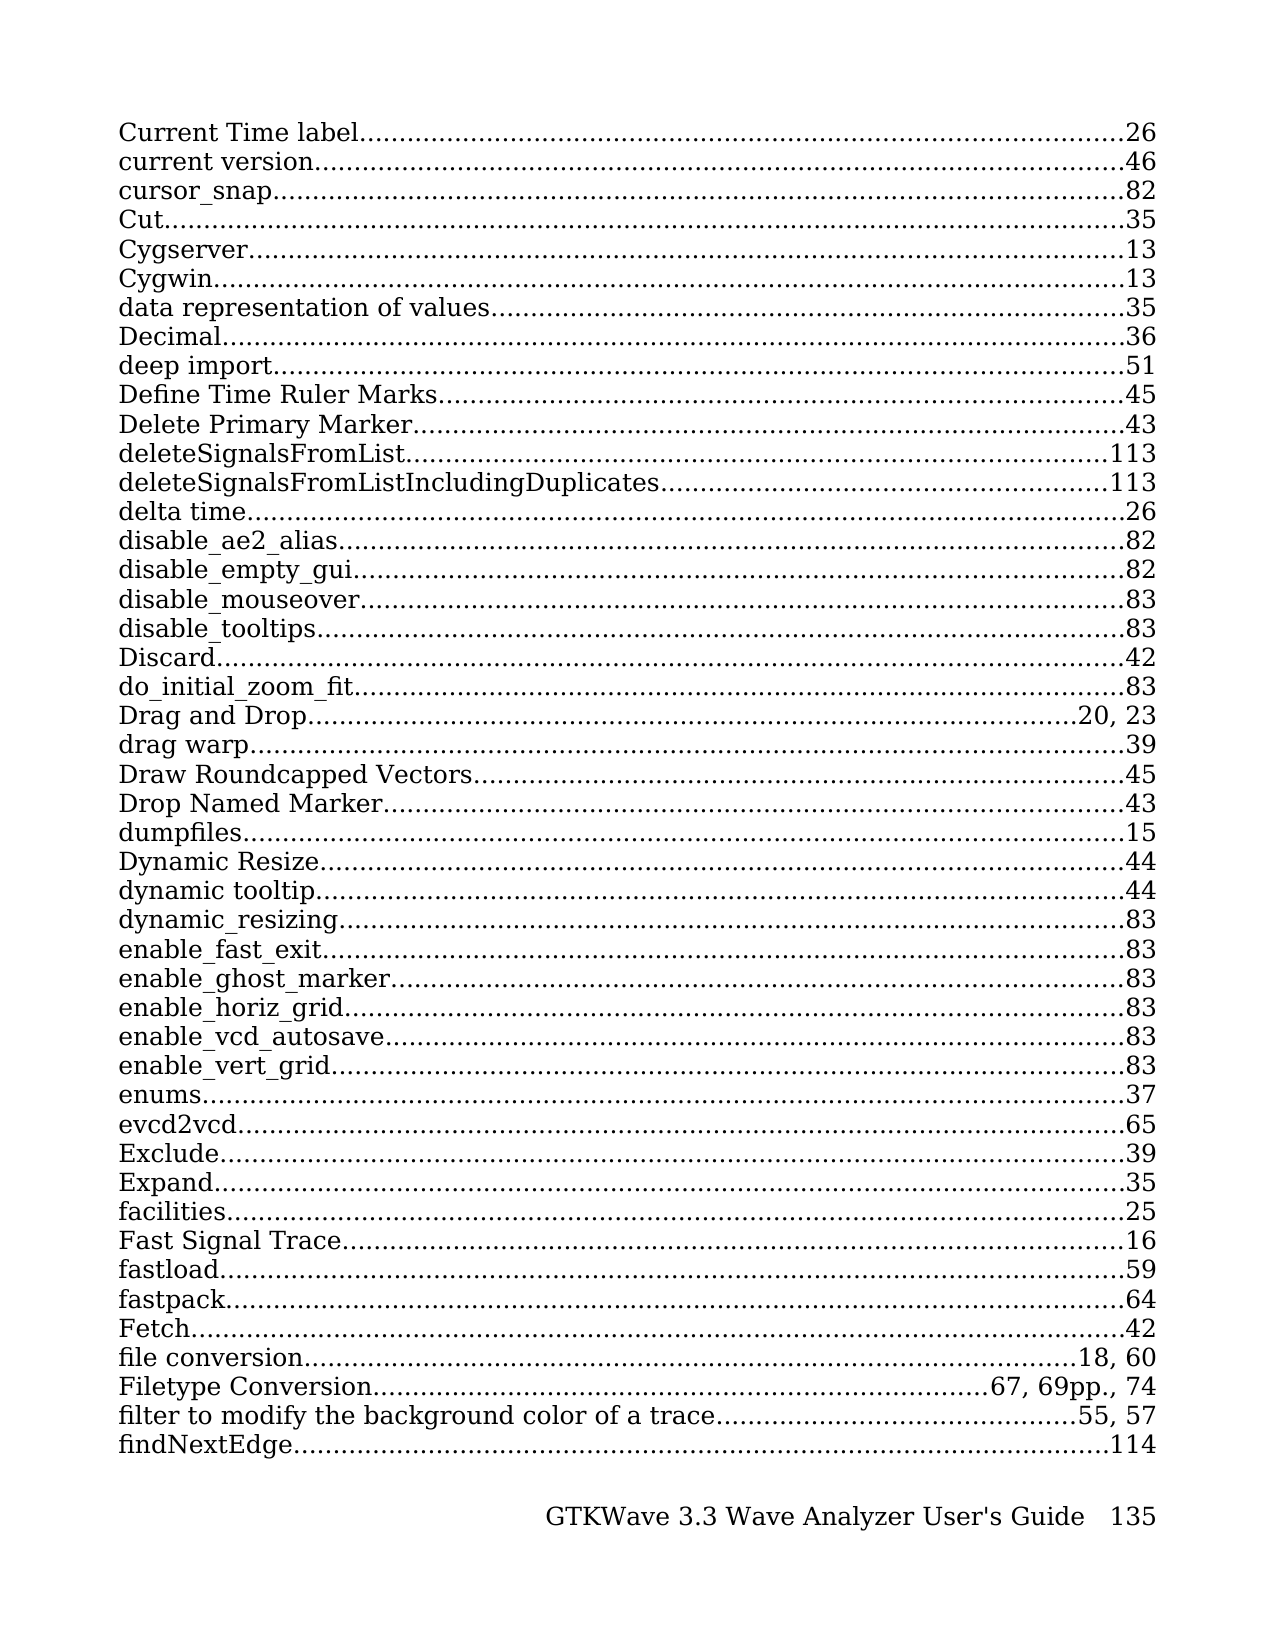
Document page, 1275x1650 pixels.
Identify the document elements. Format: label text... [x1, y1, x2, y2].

text enable_vert_grid 83 [118, 1051, 1157, 1081]
text deep import 51 [118, 351, 1157, 381]
text file conversion 18, 60 [118, 1343, 1157, 1372]
text Draw Roundcapped Vectors 45 [118, 760, 1157, 789]
text filter to modify the background color of a trace 55, 57 [118, 1401, 1157, 1431]
text enums 37 [118, 1081, 1157, 1110]
text enable_vcd_autosave 83 [118, 1022, 1157, 1051]
text cursor_snap 82 [118, 176, 1157, 206]
text dumpfiles 15 [118, 818, 1157, 847]
text Expand 35 [118, 1168, 1157, 1197]
text enable_fast_exit 83 [118, 935, 1157, 964]
text Cut 35 [118, 206, 1157, 235]
text Drop Named Marker 43 [118, 789, 1157, 818]
text deleteSignalsFromList 113 [118, 439, 1157, 468]
text Dynamic Resize 44 [118, 847, 1157, 876]
text Drag and Drop 20, 23 [118, 701, 1157, 731]
text dynamic_resizing 83 [118, 906, 1157, 935]
text fastpack 64 [118, 1285, 1157, 1314]
text delta time 26 [118, 497, 1157, 526]
text dynamic tooltip 44 [118, 876, 1157, 906]
text Filetype Conversion 67, 69pp., 74 [118, 1372, 1157, 1401]
text disable_mouseover 83 [118, 585, 1157, 614]
text Cygwin 13 [118, 264, 1157, 293]
text Delete Primary Marker 43 [118, 410, 1157, 439]
text findNextEdge 114 [118, 1431, 1157, 1460]
text Current Time label 26 [118, 118, 1157, 147]
text Cygserver 13 [118, 235, 1157, 264]
text drag warp 39 [118, 731, 1157, 760]
text deleteSignalsFromListIncludingDuplicates 113 [118, 468, 1157, 497]
text enable_ghost_marker 83 [118, 964, 1157, 993]
text Define Time Ruler Marks 45 [118, 381, 1157, 410]
text facilities 25 [118, 1197, 1157, 1226]
text do_initial_zoom_fit 83 [118, 672, 1157, 701]
text evcd2vcd 65 [118, 1110, 1157, 1139]
text Exclude 39 [118, 1139, 1157, 1168]
text data representation of values 35 [118, 293, 1157, 322]
text current version 46 [118, 147, 1157, 176]
text Decimal 36 [118, 322, 1157, 351]
text Fast Signal Trace 16 [118, 1226, 1157, 1256]
text fastload 59 [118, 1256, 1157, 1285]
text enable_horiz_grid 83 [118, 993, 1157, 1022]
text disable_ae2_alias 82 [118, 526, 1157, 556]
text Fetch 42 [118, 1314, 1157, 1343]
text disable_tooltips 83 [118, 614, 1157, 643]
text Discard 42 [118, 643, 1157, 672]
text disable_empty_gui 82 [118, 556, 1157, 585]
